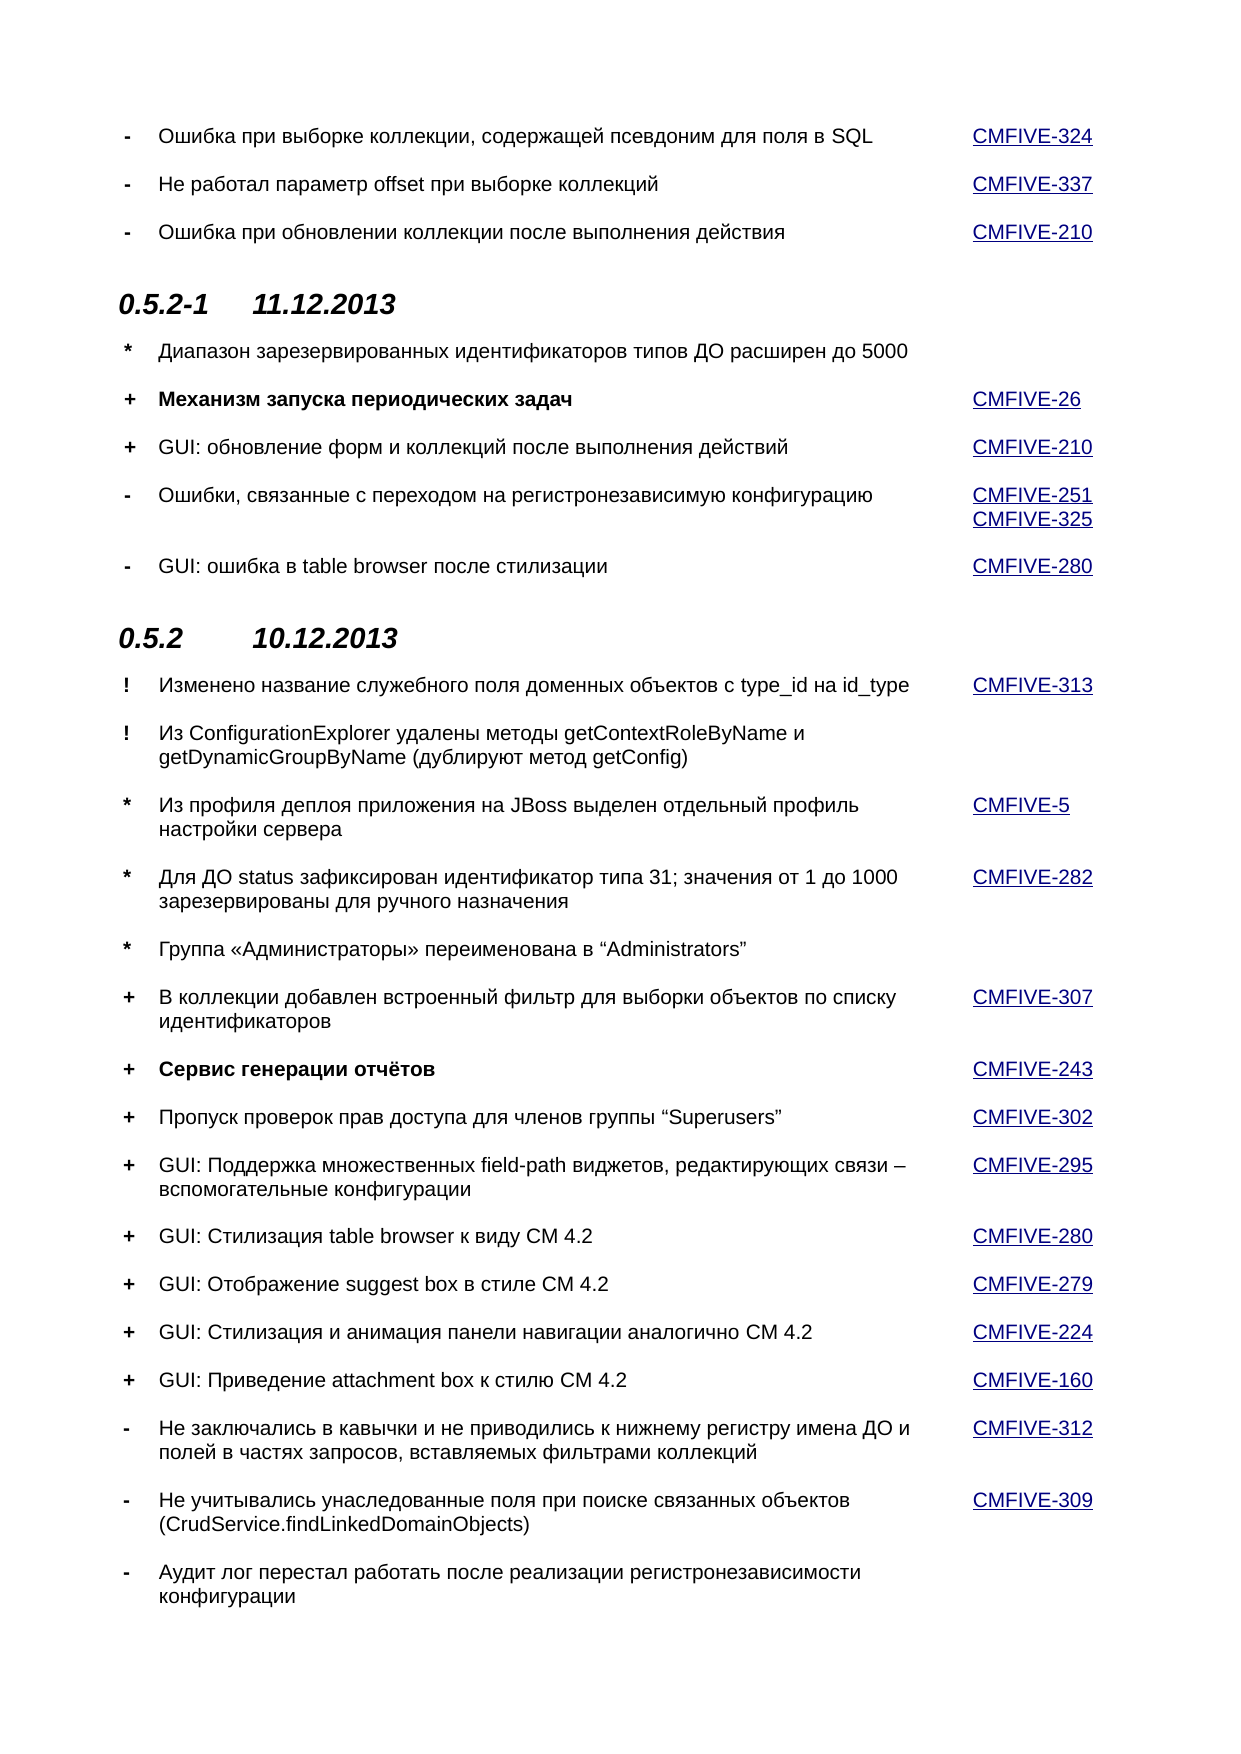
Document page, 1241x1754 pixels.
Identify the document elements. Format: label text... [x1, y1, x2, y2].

table_cell GUI: Отображение suggest box в стиле CM 4.2 [153, 1266, 967, 1314]
table_cell * [117, 787, 153, 859]
table_cell Из профиля деплоя приложения на JBoss выделен отдельный профиль настройки сервера [153, 787, 967, 859]
table_cell CMFIVE-295 [967, 1147, 1123, 1218]
table_cell + [117, 1147, 153, 1218]
table_cell CMFIVE-251 CMFIVE-325 [966, 477, 1123, 548]
table_cell GUI: обновление форм и коллекций после выполнения действий [153, 429, 966, 477]
table_cell + [118, 429, 152, 477]
table_cell CMFIVE-210 [966, 429, 1123, 477]
table_cell CMFIVE-282 [967, 859, 1123, 931]
table_cell Сервис генерации отчётов [153, 1051, 967, 1099]
table_cell * [117, 859, 153, 931]
table_cell + [117, 1051, 153, 1099]
table_cell GUI: Стилизация и анимация панели навигации аналогично CM 4.2 [153, 1314, 967, 1362]
table_cell CMFIVE-312 [967, 1410, 1123, 1482]
table_cell + [117, 1219, 153, 1266]
table_cell GUI: Поддержка множественных field-path виджетов, редактирующих связи – вспомогательные конфигурации [153, 1147, 967, 1218]
table_cell Ошибка при выборке коллекции, содержащей псевдоним для поля в SQL [153, 118, 966, 166]
table_cell - [118, 118, 152, 166]
table_cell ! [117, 715, 153, 787]
table_cell CMFIVE-280 [967, 1219, 1123, 1266]
table_cell - [118, 166, 152, 214]
table_cell + [117, 1362, 153, 1410]
table_cell + [117, 979, 153, 1051]
table_cell Не учитывались унаследованные поля при поиске связанных объектов (CrudService.findLinkedDomainObjects) [153, 1482, 967, 1554]
table_cell [967, 931, 1123, 979]
table_cell CMFIVE-243 [967, 1051, 1123, 1099]
table_header [966, 333, 1123, 381]
table_cell + [117, 1314, 153, 1362]
table_cell - [118, 549, 152, 596]
table_cell + [118, 381, 152, 429]
table_cell - [117, 1554, 153, 1626]
table_cell CMFIVE-26 [966, 381, 1123, 429]
table_cell [967, 1554, 1123, 1626]
table_header Изменено название служебного поля доменных объектов с type_id на id_type [153, 668, 967, 715]
subtitle 0.5.2-1 11.12.2013 [118, 287, 1122, 320]
table_cell Из ConfigurationExplorer удалены методы getContextRoleByName и getDynamicGroupByName (дублируют метод getConfig) [153, 715, 967, 787]
table_cell Группа «Администраторы» переименована в “Administrators” [153, 931, 967, 979]
table_cell - [117, 1410, 153, 1482]
table_cell GUI: Стилизация table browser к виду CM 4.2 [153, 1219, 967, 1266]
table_cell - [118, 477, 152, 548]
table_cell + [117, 1266, 153, 1314]
table_cell CMFIVE-324 [966, 118, 1123, 166]
table_cell CMFIVE-5 [967, 787, 1123, 859]
table_cell GUI: Приведение attachment box к стилю CM 4.2 [153, 1362, 967, 1410]
table_cell - [117, 1482, 153, 1554]
table_cell + [117, 1099, 153, 1147]
table_cell GUI: ошибка в table browser после стилизации [153, 549, 966, 596]
table_cell CMFIVE-279 [967, 1266, 1123, 1314]
table_header * [118, 333, 152, 381]
table_cell CMFIVE-307 [967, 979, 1123, 1051]
table_cell CMFIVE-210 [966, 214, 1123, 262]
table_cell CMFIVE-224 [967, 1314, 1123, 1362]
table_header ! [117, 668, 153, 715]
table_cell CMFIVE-309 [967, 1482, 1123, 1554]
table_cell - [118, 214, 152, 262]
table_cell Не заключались в кавычки и не приводились к нижнему регистру имена ДО и полей в частях запросов, вставляемых фильтрами коллекций [153, 1410, 967, 1482]
table_cell В коллекции добавлен встроенный фильтр для выборки объектов по списку идентификаторов [153, 979, 967, 1051]
table_cell Механизм запуска периодических задач [153, 381, 966, 429]
table_header CMFIVE-313 [967, 668, 1123, 715]
table_cell CMFIVE-302 [967, 1099, 1123, 1147]
table_header Диапазон зарезервированных идентификаторов типов ДО расширен до 5000 [153, 333, 966, 381]
table_cell Пропуск проверок прав доступа для членов группы “Superusers” [153, 1099, 967, 1147]
table_cell Не работал параметр offset при выборке коллекций [153, 166, 966, 214]
table_cell CMFIVE-160 [967, 1362, 1123, 1410]
subtitle 0.5.2 10.12.2013 [118, 621, 1122, 655]
table_cell CMFIVE-337 [966, 166, 1123, 214]
table_cell * [117, 931, 153, 979]
table_cell Ошибки, связанные с переходом на регистронезависимую конфигурацию [153, 477, 966, 548]
table_cell CMFIVE-280 [966, 549, 1123, 596]
table_cell Аудит лог перестал работать после реализации регистронезависимости конфигурации [153, 1554, 967, 1626]
table_cell [967, 715, 1123, 787]
table_cell Ошибка при обновлении коллекции после выполнения действия [153, 214, 966, 262]
table_cell Для ДО status зафиксирован идентификатор типа 31; значения от 1 до 1000 зарезервированы для ручного назначения [153, 859, 967, 931]
